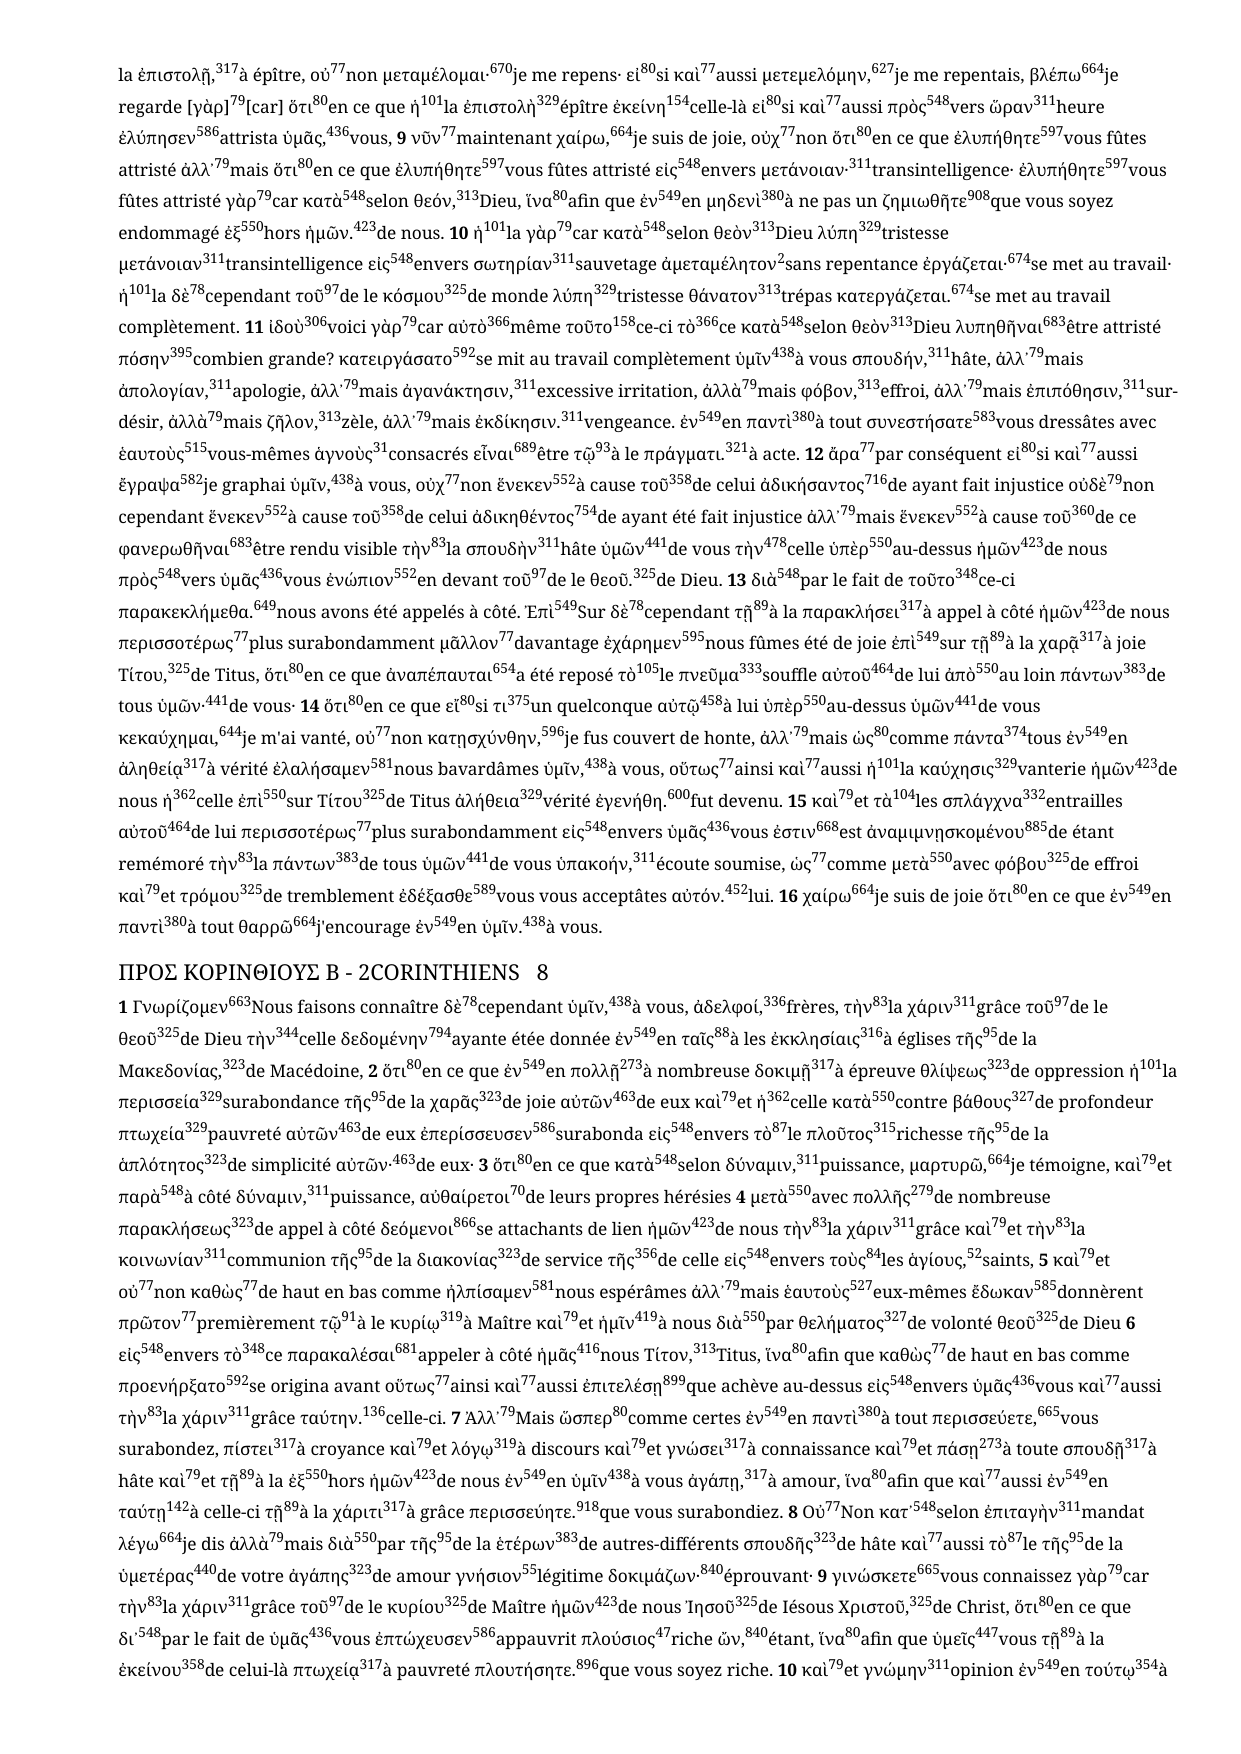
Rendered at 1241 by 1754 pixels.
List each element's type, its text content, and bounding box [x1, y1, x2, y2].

text ΠΡΟΣ ΚΟΡΙΝΘΙΟΥΣ Β - 2CORINTHIENS 8 [118, 957, 1181, 987]
text 1 Γνωρίζομεν663Nous faisons connaître δὲ78cependant ὑμῖν,438à vous, ἀδελφοί,336frères, τὴν83la χάριν311grâce τοῦ97de le θεοῦ325de Dieu τὴν344celle δεδομένην794ayante étée donnée ἐν549en ταῖς88à les ἐκκλησίαις316à églises τῆς95de la Μακεδονίας,323de Macédoine, 2 ὅτι80en ce que ἐν549en πολλῇ273à nombreuse δοκιμῇ317à épreuve θλίψεως323de oppression ἡ101la περισσεία329surabondance τῆς95de la χαρᾶς323de joie αὐτῶν463de eux καὶ79et ἡ362celle κατὰ550contre βάθους327de profondeur πτωχεία329pauvreté αὐτῶν463de eux ἐπερίσσευσεν586surabonda εἰς548envers τὸ87le πλοῦτος315richesse τῆς95de la ἁπλότητος323de simplicité αὐτῶν·463de eux· 3 ὅτι80en ce que κατὰ548selon δύναμιν,311puissance, μαρτυρῶ,664je témoigne, καὶ79et παρὰ548à côté δύναμιν,311puissance, αὐθαίρετοι70de leurs propres hérésies 4 μετὰ550avec πολλῆς279de nombreuse παρακλήσεως323de appel à côté δεόμενοι866se attachants de lien ἡμῶν423de nous τὴν83la χάριν311grâce καὶ79et τὴν83la κοινωνίαν311communion τῆς95de la διακονίας323de service τῆς356de celle εἰς548envers τοὺς84les ἁγίους,52saints, 5 καὶ79et οὐ77non καθὼς77de haut en bas comme ἠλπίσαμεν581nous espérâmes ἀλλ᾽79mais ἑαυτοὺς527eux-mêmes ἔδωκαν585donnèrent πρῶτον77premièrement τῷ91à le κυρίῳ319à Maître καὶ79et ἡμῖν419à nous διὰ550par θελήματος327de volonté θεοῦ325de Dieu 6 εἰς548envers τὸ348ce παρακαλέσαι681appeler à côté ἡμᾶς416nous Τίτον,313Titus, ἵνα80afin que καθὼς77de haut en bas comme προενήρξατο592se origina avant οὕτως77ainsi καὶ77aussi ἐπιτελέσῃ899que achève au-dessus εἰς548envers ὑμᾶς436vous καὶ77aussi τὴν83la χάριν311grâce ταύτην.136celle-ci. 7 Ἀλλ᾽79Mais ὥσπερ80comme certes ἐν549en παντὶ380à tout περισσεύετε,665vous surabondez, πίστει317à croyance καὶ79et λόγῳ319à discours καὶ79et γνώσει317à connaissance καὶ79et πάσῃ273à toute σπουδῇ317à hâte καὶ79et τῇ89à la ἐξ550hors ἡμῶν423de nous ἐν549en ὑμῖν438à vous ἀγάπῃ,317à amour, ἵνα80afin que καὶ77aussi ἐν549en ταύτῃ142à celle-ci τῇ89à la χάριτι317à grâce περισσεύητε.918que vous surabondiez. 8 Οὐ77Non κατ᾽548selon ἐπιταγὴν311mandat λέγω664je dis ἀλλὰ79mais διὰ550par τῆς95de la ἑτέρων383de autres-différents σπουδῆς323de hâte καὶ77aussi τὸ87le τῆς95de la ὑμετέρας440de votre ἀγάπης323de amour γνήσιον55légitime δοκιμάζων·840éprouvant· 9 γινώσκετε665vous connaissez γὰρ79car τὴν83la χάριν311grâce τοῦ97de le κυρίου325de Maître ἡμῶν423de nous Ἰησοῦ325de Iésous Χριστοῦ,325de Christ, ὅτι80en ce que δι᾽548par le fait de ὑμᾶς436vous ἐπτώχευσεν586appauvrit πλούσιος47riche ὤν,840étant, ἵνα80afin que ὑμεῖς447vous τῇ89à la ἐκείνου358de celui-là πτωχείᾳ317à pauvreté πλουτήσητε.896que vous soyez riche. 10 καὶ79et γνώμην311opinion ἐν549en τούτῳ354à ce-ci δίδωμι·664je donne· τοῦτο366ce-ci γὰρ79car ὑμῖν438à vous συμφέρει,668est opportun, οἵτινες497lesquels des quelconques οὐ77non μόνον77seulement τὸ348ce ποιῆσαι681faire ἀλλὰ79mais καὶ77aussi τὸ348ce θέλειν689vouloir προενήρξασθε589vous vous originâtes avant ἀπὸ547au loin πέρυσι·77l'année dernière· 11 νυνὶ77maintenant δὲ78cependant καὶ77aussi τὸ348ce ποιῆσαι681faire ἐπιτελέσατε,553achevez au-dessus, ὅπως80de telle manière que καθάπερ77tout comme ἡ101la προθυμία329promptitude fureur τοῦ360de ce θέλειν,689vouloir, οὕτως77ainsi καὶ77aussi τὸ366ce ἐπιτελέσαι681achever au-dessus ἐκ550hors τοῦ360de ce ἔχειν.689avoir. 12 εἰ80si γὰρ79car ἡ101la προθυμία329promptitude fureur πρόκειται,674se couche devant, καθὸ77selon que ἐὰν340si le cas échéant ἔχῃ921que ait εὐπρόσδεκτος,69bien acceptable auprès, οὐ77non καθὸ77selon que οὐκ77non ἔχει.668a. 13 οὐ77non γὰρ79car ἵνα80afin que ἄλλοις377à autres ἄνεσις,329relaxation, ὑμῖν438à vous θλῖψις,329oppression, ἀλλ᾽79mais ἐξ550hors ἰσότητος·323de égalité· 14 ἐν549en τῷ91à le νῦν77maintenant καιρῷ319à moment τὸ105le ὑμῶν441de vous περίσσευμα333superflu εἰς548envers τὸ87le ἐκείνων357de ceux-là ὑστέρημα,315manque, ἵνα80afin que καὶ77aussi τὸ105le ἐκείνων357de ceux-là περίσσευμα333superflu γένηται905que se devienne εἰς548envers τὸ87le ὑμῶν441de vous ὑστέρημα,315manque, ὅπως80de telle manière que γένηται905que se devienne ἰσότης,329égalité, 15 καθὼς77de haut en bas comme γέγραπται·654a été graphé· ὁ364celui τὸ87le πολὺ375nombreux οὐκ77non ἐπλεόνασεν,586fit plus nombreux, καὶ79et ὁ364celui τὸ87le ὀλίγον375peu οὐκ77non ἠλαττόνησεν.586diminua. 16 Χάρις329Grâce δὲ78cependant τῷ91à le θεῷ319à Dieu τῷ352à celui δόντι713à ayant donné τὴν83la αὐτὴν136même σπουδὴν311hâte ὑπὲρ550au-dessus ὑμῶν441de vous ἐν549en τῇ89à la καρδίᾳ317à coeur Τίτου,325de Titus, 17 ὅτι80en ce que τὴν243la μὲν77certes παράκλησιν311appel à côté ἐδέξατο,592se accepta, σπουδαιότερος47plus à la hâte δὲ78cependant ὑπάρχων840subsistant αὐθαίρετος71de sa propre hérésie ἐξῆλθεν586sortit πρὸς548vers ὑμᾶς.436vous. 18 συνεπέμψαμεν581nous mandâmes avec δὲ78cependant μετ᾽550avec αὐτοῦ464de lui τὸν85le ἀδελφὸν313frère οὗ492de lequel ὁ103le ἔπαινος331surlouange ἐν549en τῷ93à le εὐαγγελίῳ321à évangile διὰ550par πασῶν278de toutes τῶν94de les ἐκκλησιῶν,322de églises, 19 οὐ77non μόνον77seulement δέ,78cependant, ἀλλὰ79mais καὶ77aussi χειροτονηθεὶς760ayant été désigné de main ὑπὸ550sous τῶν94de les ἐκκλησιῶν322de églises συνέκδημος331compagnon de voyage ἡμῶν423de nous σὺν549avec τῇ89à la χάριτι317à grâce ταύτῃ142à celle-ci τῇ350à celle διακονουμένῃ878à étante servie ὑφ᾽550sous ἡμῶν423de nous πρὸς548vers τὴν83la [αὐτοῦ]464[de lui] τοῦ97de le κυρίου325de Maître δόξαν311gloire καὶ79et προθυμίαν311promptitude fureur ἡμῶν,423de nous, 20 στελλόμενοι866se équipants τοῦτο,348ce-ci, μή80ne pas τις390un quelconque ἡμᾶς416nous μωμήσηται905que se reproche ἐν549en τῇ89à la ἁδρότητι317à abondance ταύτῃ142à celle-ci τῇ350à celle διακονουμένῃ878à étante servie ὑφ᾽550sous ἡμῶν·423de nous· 21 προνοοῦμεν663nous intelligeons avant γὰρ79car καλὰ54beaux οὐ77non μόνον77seulement ἐνώπιον552en devant κυρίου325de Maître ἀλλὰ79mais καὶ77aussi ἐνώπιον552en devant ἀνθρώπων.324de êtres humains. 22 συνεπέμψαμεν581nous mandâmes avec δὲ78cependant αὐτοῖς457à eux τὸν85le ἀδελφὸν313frère ἡμῶν423de nous ὃν480lequel ἐδοκιμάσαμεν581nous éprouvâmes ἐν549en πολλοῖς379à nombreux πολλάκις77souvent σπουδαῖον32à la hâte ὄντα,822étant, νυνὶ77maintenant δὲ78cependant πολὺ375nombreux σπουδαιότερον77plus en hâte πεποιθήσει317à confiance πολλῇ273à nombreuse τῇ350à celle εἰς548envers ὑμᾶς.436vous. 23 εἴτε79soit ὑπὲρ550au-dessus Τίτου,325de Titus, κοινωνὸς331communiant ἐμὸς231mien καὶ79et εἰς548envers ὑμᾶς436vous συνεργός·71co-travailleur· εἴτε79soit ἀδελφοὶ330frères ἡμῶν,423de nous, ἀπόστολοι330envoyés ἐκκλησιῶν,322de églises, δόξα329gloire Χριστοῦ.325de Christ. 24 τὴν83la οὖν79donc ἔνδειξιν311indication τῆς95de la ἀγάπης323de amour ὑμῶν441de vous καὶ79et ἡμῶν423de nous καυχήσεως323de vanterie ὑπὲρ550au-dessus ὑμῶν441de vous εἰς548envers αὐτοὺς451eux ἐνδεικνύμενοι866se montrants dedans εἰς548envers πρόσωπον315face τῶν94de les ἐκκλησιῶν.322de églises. [118, 992, 1181, 1682]
text 1 Ταύτας343Celles-ci οὖν79donc ἔχοντες839ayants τὰς82les ἐπαγγελίας,310promesses, ἀγαπητοί,75aimés, καθαρίσωμεν894que nous purifiions ἑαυτοὺς506nous-mêmes ἀπὸ550au loin παντὸς281de tout μολυσμοῦ325de noirceur σαρκὸς323de chair καὶ79et πνεύματος,327de souffle, ἐπιτελοῦντες839achevants au-dessus ἁγιωσύνην311sainteté ἐν549en φόβῳ319à effroi θεοῦ.325de Dieu. 2 Χωρήσατε553Placez ἡμᾶς·416nous· οὐδένα373aucun ἠδικήσαμεν,581nous fîmes injustice, οὐδένα373aucun ἐφθείραμεν,581nous corrompîmes, οὐδένα373aucun ἐπλεονεκτήσαμεν.581nous abusâmes. 3 πρὸς548vers κατάκρισιν311contre-jugement οὐ77non λέγω·664je dis· προείρηκα638j'ai prédit γὰρ79car ὅτι80en ce que ἐν549en ταῖς88à les καρδίαις316à coeurs ἡμῶν423de nous ἐστε665vous êtes εἰς548envers τὸ348ce συναποθανεῖν681mourir loin avec καὶ79et συζῆν.689vivre avec. 4 πολλή388nombreuse μοι420à moi παρρησία329oralité franche πρὸς548vers ὑμᾶς,436vous, πολλή388nombreuse μοι420à moi καύχησις329vanterie ὑπὲρ550au-dessus ὑμῶν·441de vous· πεπλήρωμαι650j'ai été fait plénitude τῇ89à la παρακλήσει,317à appel à côté, ὑπερπερισσεύομαι676je suis surabondé au-dessus τῇ89à la χαρᾷ317à joie ἐπὶ549sur πάσῃ273à toute τῇ89à la θλίψει317à oppression ἡμῶν.423de nous. 5 Καὶ77Aussi γὰρ79car ἐλθόντων715de ayants venus ἡμῶν423de nous εἰς548envers Μακεδονίαν311Macédoine οὐδεμίαν267aucune ἔσχηκεν642a eu ἄνεσιν311relaxation ἡ101la σὰρξ329chair ἡμῶν423de nous ἀλλ᾽79mais ἐν549en παντὶ380à tout θλιβόμενοι·890étants oppressés· ἔξωθεν77au dehors μάχαι,328batailles, ἔσωθεν77au dedans φόβοι.330effrois. 6 ἀλλ᾽79mais ὁ364celui παρακαλῶν840appelant à côté τοὺς84les ταπεινοὺς52bas παρεκάλεσεν586appela à côté ἡμᾶς416nous ὁ103le θεὸς331Dieu ἐν549en τῇ89à la παρουσίᾳ317à présence Τίτου,325de Titus, 7 οὐ77non μόνον77seulement δὲ78cependant ἐν549en τῇ89à la παρουσίᾳ317à présence αὐτοῦ464de lui ἀλλὰ79mais καὶ77aussi ἐν549en τῇ89à la παρακλήσει317à appel à côté ᾗ484à laquelle παρεκλήθη600fut appelé à côté ἐφ᾽549sur ὑμῖν,438à vous, ἀναγγέλλων840annonçant de bas en haut ἡμῖν419à nous τὴν83la ὑμῶν441de vous ἐπιπόθησιν,311sur-désir, τὸν85le ὑμῶν441de vous ὀδυρμόν,313lamentation, τὸν85le ὑμῶν441de vous ζῆλον313zèle ὑπὲρ550au-dessus ἐμοῦ424de moi ὥστε80de sorte que με417moi μᾶλλον77davantage χαρῆναι.683être été de joie. 8 Ὅτι80En ce que εἰ80si καὶ77aussi ἐλύπησα582j'attristai ὑμᾶς436vous ἐν549en τῇ89à la ἐπιστολῇ,317à épître, οὐ77non μεταμέλομαι·670je me repens· εἰ80si καὶ77aussi μετεμελόμην,627je me repentais, βλέπω664je regarde [γὰρ]79[car] ὅτι80en ce que ἡ101la ἐπιστολὴ329épître ἐκείνη154celle-là εἰ80si καὶ77aussi πρὸς548vers ὥραν311heure ἐλύπησεν586attrista ὑμᾶς,436vous, 9 νῦν77maintenant χαίρω,664je suis de joie, οὐχ77non ὅτι80en ce que ἐλυπήθητε597vous fûtes attristé ἀλλ᾽79mais ὅτι80en ce que ἐλυπήθητε597vous fûtes attristé εἰς548envers μετάνοιαν·311transintelligence· ἐλυπήθητε597vous fûtes attristé γὰρ79car κατὰ548selon θεόν,313Dieu, ἵνα80afin que ἐν549en μηδενὶ380à ne pas un ζημιωθῆτε908que vous soyez endommagé ἐξ550hors ἡμῶν.423de nous. 10 ἡ101la γὰρ79car κατὰ548selon θεὸν313Dieu λύπη329tristesse μετάνοιαν311transintelligence εἰς548envers σωτηρίαν311sauvetage ἀμεταμέλητον2sans repentance ἐργάζεται·674se met au travail· ἡ101la δὲ78cependant τοῦ97de le κόσμου325de monde λύπη329tristesse θάνατον313trépas κατεργάζεται.674se met au travail complètement. 11 ἰδοὺ306voici γὰρ79car αὐτὸ366même τοῦτο158ce-ci τὸ366ce κατὰ548selon θεὸν313Dieu λυπηθῆναι683être attristé πόσην395combien grande? κατειργάσατο592se mit au travail complètement ὑμῖν438à vous σπουδήν,311hâte, ἀλλ᾽79mais ἀπολογίαν,311apologie, ἀλλ᾽79mais ἀγανάκτησιν,311excessive irritation, ἀλλὰ79mais φόβον,313effroi, ἀλλ᾽79mais ἐπιπόθησιν,311sur-désir, ἀλλὰ79mais ζῆλον,313zèle, ἀλλ᾽79mais ἐκδίκησιν.311vengeance. ἐν549en παντὶ380à tout συνεστήσατε583vous dressâtes avec ἑαυτοὺς515vous-mêmes ἁγνοὺς31consacrés εἶναι689être τῷ93à le πράγματι.321à acte. 12 ἄρα77par conséquent εἰ80si καὶ77aussi ἔγραψα582je graphai ὑμῖν,438à vous, οὐχ77non ἕνεκεν552à cause τοῦ358de celui ἀδικήσαντος716de ayant fait injustice οὐδὲ79non cependant ἕνεκεν552à cause τοῦ358de celui ἀδικηθέντος754de ayant été fait injustice ἀλλ᾽79mais ἕνεκεν552à cause τοῦ360de ce φανερωθῆναι683être rendu visible τὴν83la σπουδὴν311hâte ὑμῶν441de vous τὴν478celle ὑπὲρ550au-dessus ἡμῶν423de nous πρὸς548vers ὑμᾶς436vous ἐνώπιον552en devant τοῦ97de le θεοῦ.325de Dieu. 13 διὰ548par le fait de τοῦτο348ce-ci παρακεκλήμεθα.649nous avons été appelés à côté. Ἐπὶ549Sur δὲ78cependant τῇ89à la παρακλήσει317à appel à côté ἡμῶν423de nous περισσοτέρως77plus surabondamment μᾶλλον77davantage ἐχάρημεν595nous fûmes été de joie ἐπὶ549sur τῇ89à la χαρᾷ317à joie Τίτου,325de Titus, ὅτι80en ce que ἀναπέπαυται654a été reposé τὸ105le πνεῦμα333souffle αὐτοῦ464de lui ἀπὸ550au loin πάντων383de tous ὑμῶν·441de vous· 14 ὅτι80en ce que εἴ80si τι375un quelconque αὐτῷ458à lui ὑπὲρ550au-dessus ὑμῶν441de vous κεκαύχημαι,644je m'ai vanté, οὐ77non κατῃσχύνθην,596je fus couvert de honte, ἀλλ᾽79mais ὡς80comme πάντα374tous ἐν549en ἀληθείᾳ317à vérité ἐλαλήσαμεν581nous bavardâmes ὑμῖν,438à vous, οὕτως77ainsi καὶ77aussi ἡ101la καύχησις329vanterie ἡμῶν423de nous ἡ362celle ἐπὶ550sur Τίτου325de Titus ἀλήθεια329vérité ἐγενήθη.600fut devenu. 15 καὶ79et τὰ104les σπλάγχνα332entrailles αὐτοῦ464de lui περισσοτέρως77plus surabondamment εἰς548envers ὑμᾶς436vous ἐστιν668est ἀναμιμνῃσκομένου885de étant remémoré τὴν83la πάντων383de tous ὑμῶν441de vous ὑπακοήν,311écoute soumise, ὡς77comme μετὰ550avec φόβου325de effroi καὶ79et τρόμου325de tremblement ἐδέξασθε589vous vous acceptâtes αὐτόν.452lui. 16 χαίρω664je suis de joie ὅτι80en ce que ἐν549en παντὶ380à tout θαρρῶ664j'encourage ἐν549en ὑμῖν.438à vous. [118, 59, 1181, 939]
